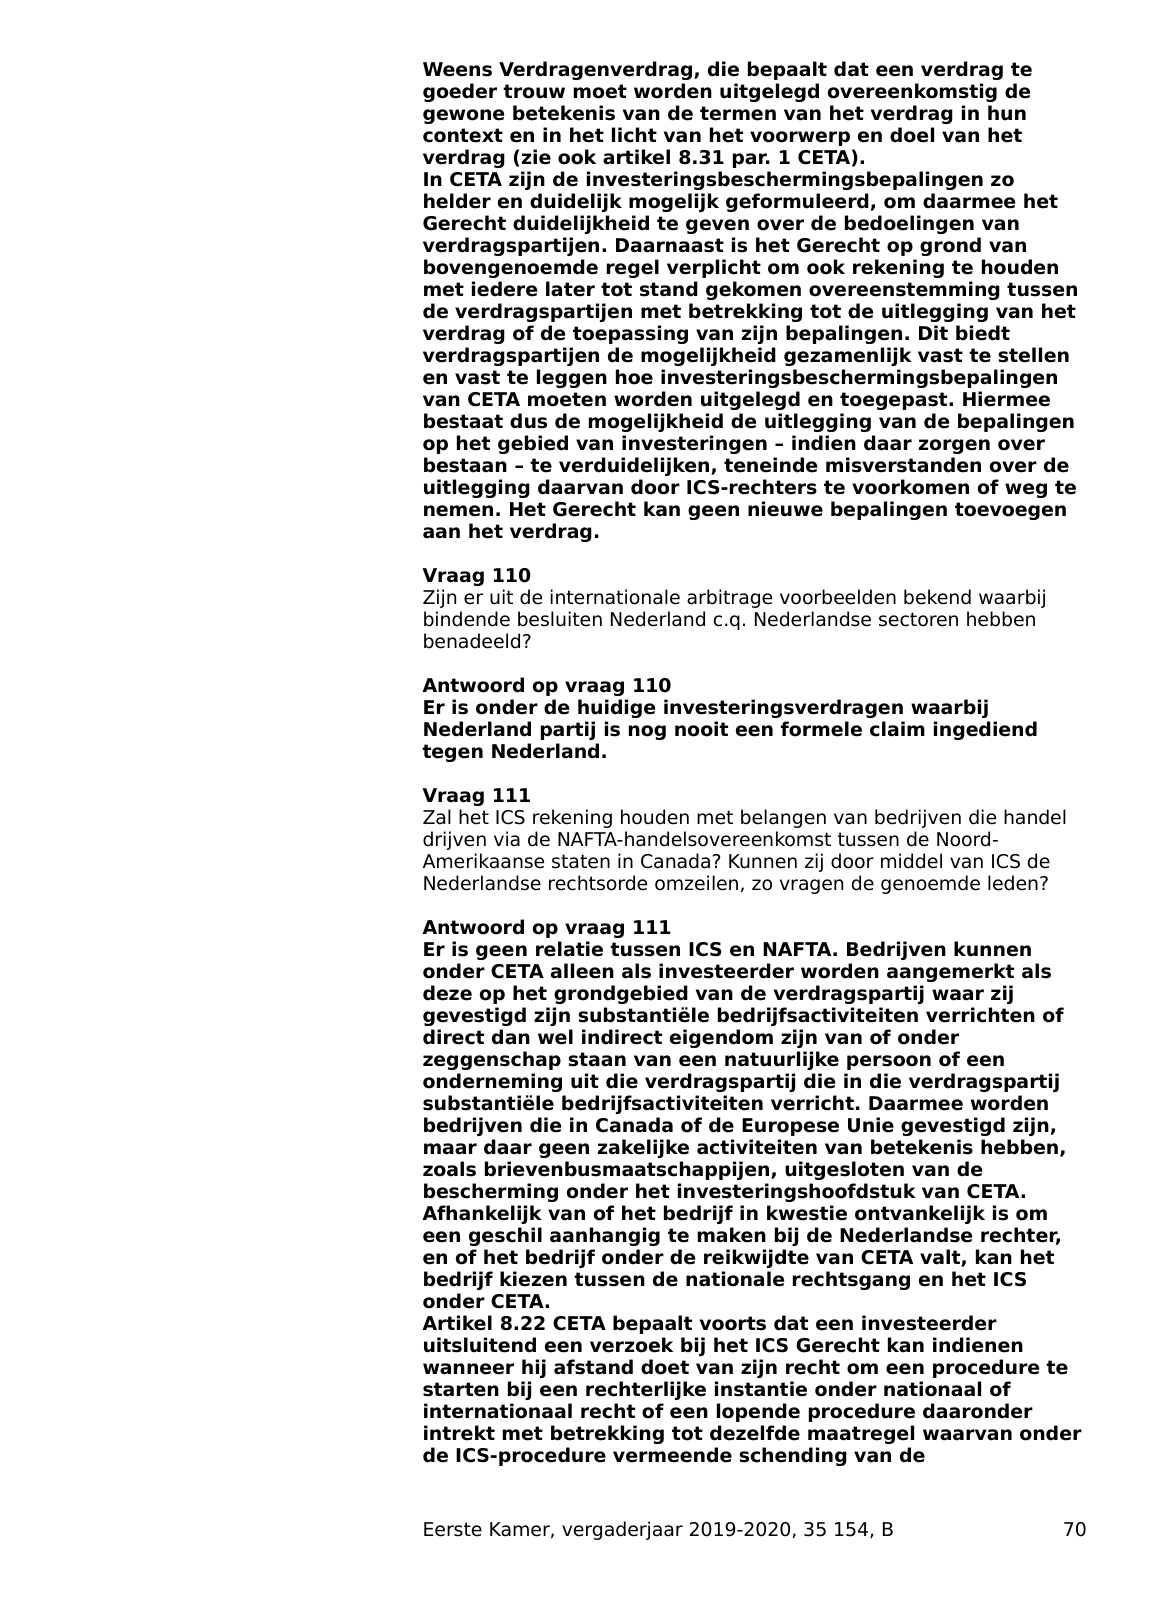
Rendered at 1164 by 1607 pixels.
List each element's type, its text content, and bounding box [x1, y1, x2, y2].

text Er is onder de huidige investeringsverdragen waarbij Nederland partij is nog nooit een formele claim ingediend tegen Nederland. [422, 697, 1087, 763]
text Antwoord op vraag 110 [422, 675, 1087, 697]
text Zijn er uit de internationale arbitrage voorbeelden bekend waarbij bindende besluiten Nederland c.q. Nederlandse sectoren hebben benadeeld? [422, 587, 1087, 653]
text Vraag 110 [422, 565, 1087, 587]
text Weens Verdragenverdrag, die bepaalt dat een verdrag te goeder trouw moet worden uitgelegd overeenkomstig de gewone betekenis van de termen van het verdrag in hun context en in het licht van het voorwerp en doel van het verdrag (zie ook artikel 8.31 par. 1 CETA). [422, 59, 1087, 169]
text Er is geen relatie tussen ICS en NAFTA. Bedrijven kunnen onder CETA alleen als investeerder worden aangemerkt als deze op het grondgebied van de verdragspartij waar zij gevestigd zijn substantiële bedrijfsactiviteiten verrichten of direct dan wel indirect eigendom zijn van of onder zeggenschap staan van een natuurlijke persoon of een onderneming uit die verdragspartij die in die verdragspartij substantiële bedrijfsactiviteiten verricht. Daarmee worden bedrijven die in Canada of de Europese Unie gevestigd zijn, maar daar geen zakelijke activiteiten van betekenis hebben, zoals brievenbusmaatschappijen, uitgesloten van de bescherming onder het investeringshoofdstuk van CETA. [422, 939, 1087, 1203]
text Zal het ICS rekening houden met belangen van bedrijven die handel drijven via de NAFTA-handelsovereenkomst tussen de Noord-Amerikaanse staten in Canada? Kunnen zij door middel van ICS de Nederlandse rechtsorde omzeilen, zo vragen de genoemde leden? [422, 807, 1087, 895]
text Afhankelijk van of het bedrijf in kwestie ontvankelijk is om een geschil aanhangig te maken bij de Nederlandse rechter, en of het bedrijf onder de reikwijdte van CETA valt, kan het bedrijf kiezen tussen de nationale rechtsgang en het ICS onder CETA. [422, 1203, 1087, 1313]
text In CETA zijn de investeringsbeschermingsbepalingen zo helder en duidelijk mogelijk geformuleerd, om daarmee het Gerecht duidelijkheid te geven over de bedoelingen van verdragspartijen. Daarnaast is het Gerecht op grond van bovengenoemde regel verplicht om ook rekening te houden met iedere later tot stand gekomen overeenstemming tussen de verdragspartijen met betrekking tot de uitlegging van het verdrag of de toepassing van zijn bepalingen. Dit biedt verdragspartijen de mogelijkheid gezamenlijk vast te stellen en vast te leggen hoe investeringsbeschermingsbepalingen van CETA moeten worden uitgelegd en toegepast. Hiermee bestaat dus de mogelijkheid de uitlegging van de bepalingen op het gebied van investeringen – indien daar zorgen over bestaan – te verduidelijken, teneinde misverstanden over de uitlegging daarvan door ICS-rechters te voorkomen of weg te nemen. Het Gerecht kan geen nieuwe bepalingen toevoegen aan het verdrag. [422, 169, 1087, 543]
text Artikel 8.22 CETA bepaalt voorts dat een investeerder uitsluitend een verzoek bij het ICS Gerecht kan indienen wanneer hij afstand doet van zijn recht om een procedure te starten bij een rechterlijke instantie onder nationaal of internationaal recht of een lopende procedure daaronder intrekt met betrekking tot dezelfde maatregel waarvan onder de ICS-procedure vermeende schending van de [422, 1313, 1087, 1467]
text Antwoord op vraag 111 [422, 917, 1087, 939]
text Vraag 111 [422, 785, 1087, 807]
